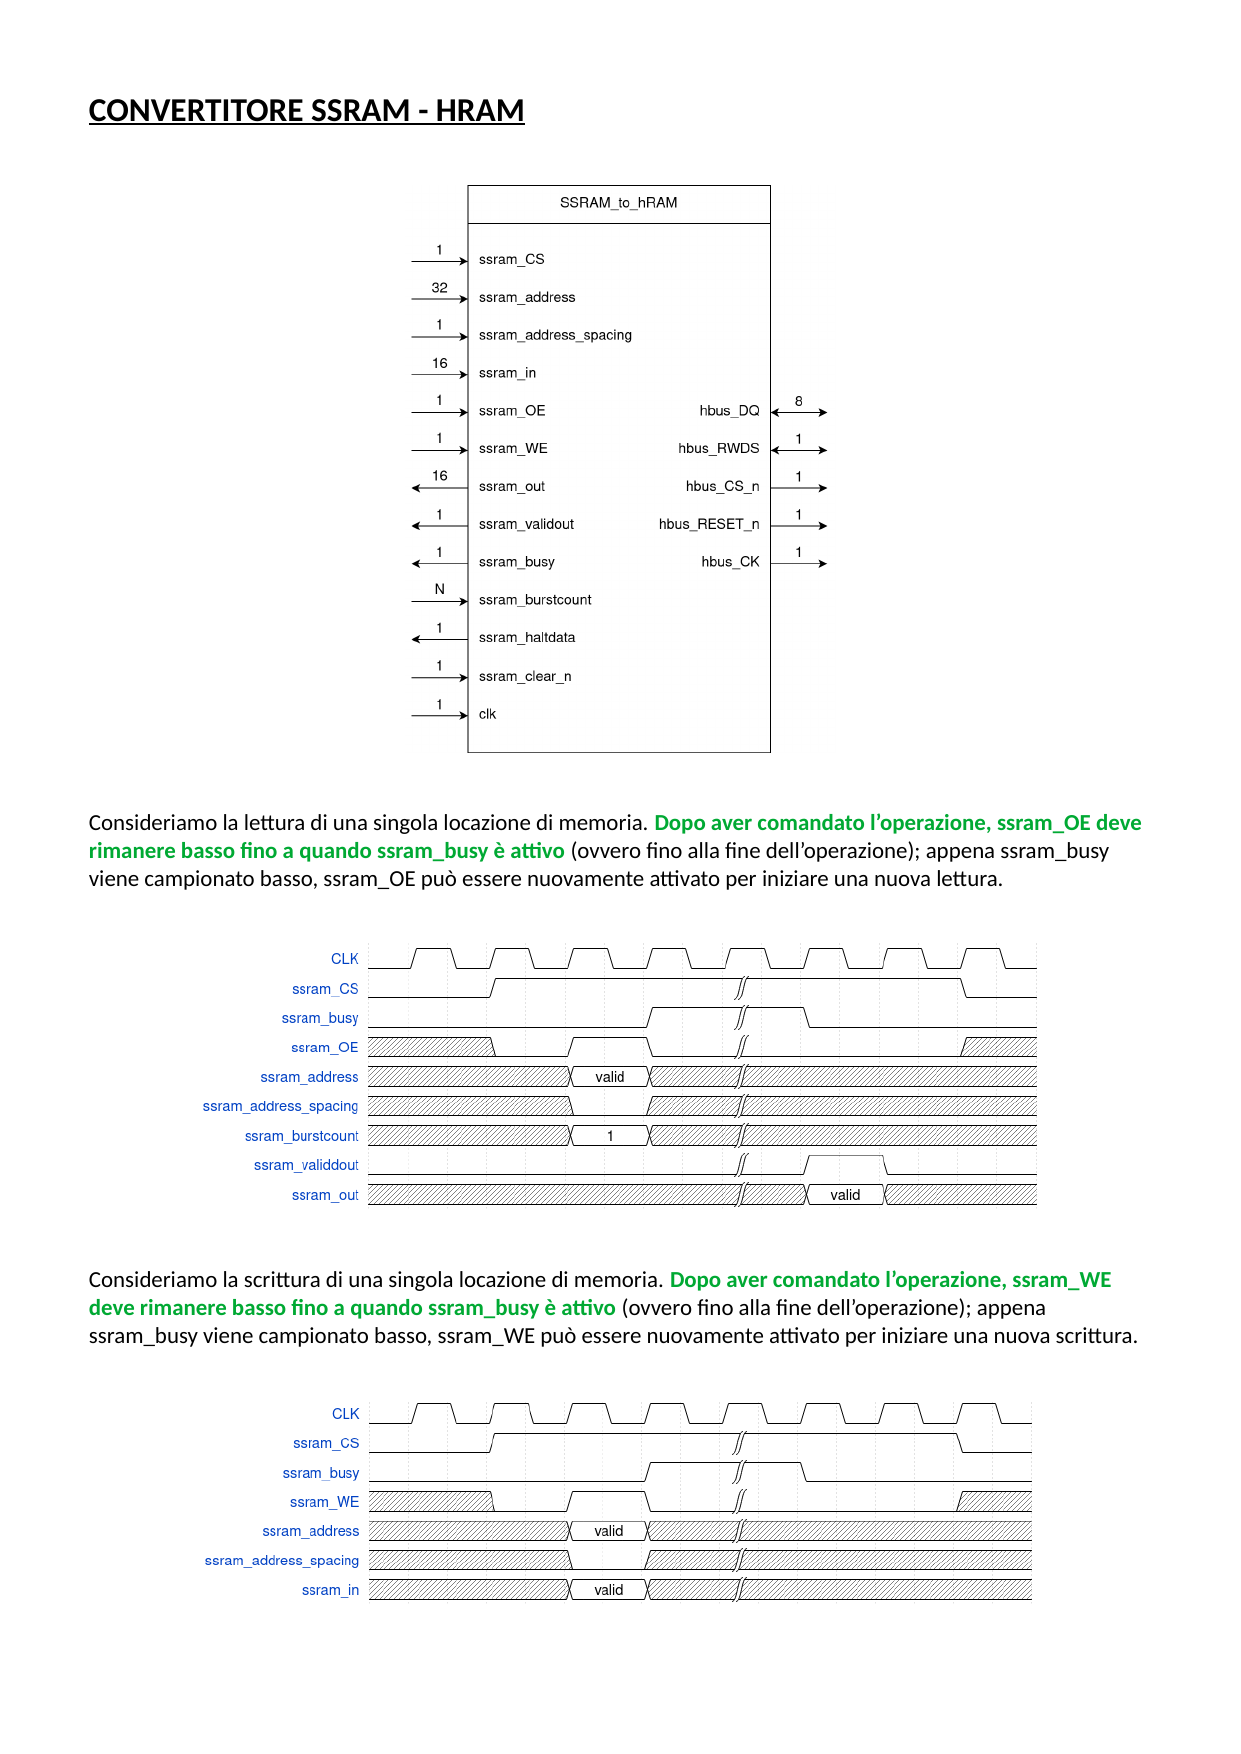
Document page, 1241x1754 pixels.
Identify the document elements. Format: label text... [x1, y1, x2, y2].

picture [201, 1400, 1039, 1604]
text Consideriamo la scrittura di una singola locazione di memoria. Dopo aver comandato l’operazione, ssram_WE deve rimanere basso fino a quando ssram_busy è attivo (ovvero fino alla fine dell’operazione); appena ssram_busy viene campionato basso, ssram_WE può essere nuovamente attivato per iniziare una nuova scrittura. [89, 1265, 1152, 1349]
picture [198, 943, 1042, 1209]
text CONVERTITORE SSRAM - HRAM [89, 89, 1152, 129]
text Consideriamo la lettura di una singola locazione di memoria. Dopo aver comandato l’operazione, ssram_OE deve rimanere basso fino a quando ssram_busy è attivo (ovvero fino alla fine dell’operazione); appena ssram_busy viene campionato basso, ssram_OE può essere nuovamente attivato per iniziare una nuova lettura. [89, 808, 1152, 892]
picture [404, 185, 836, 753]
